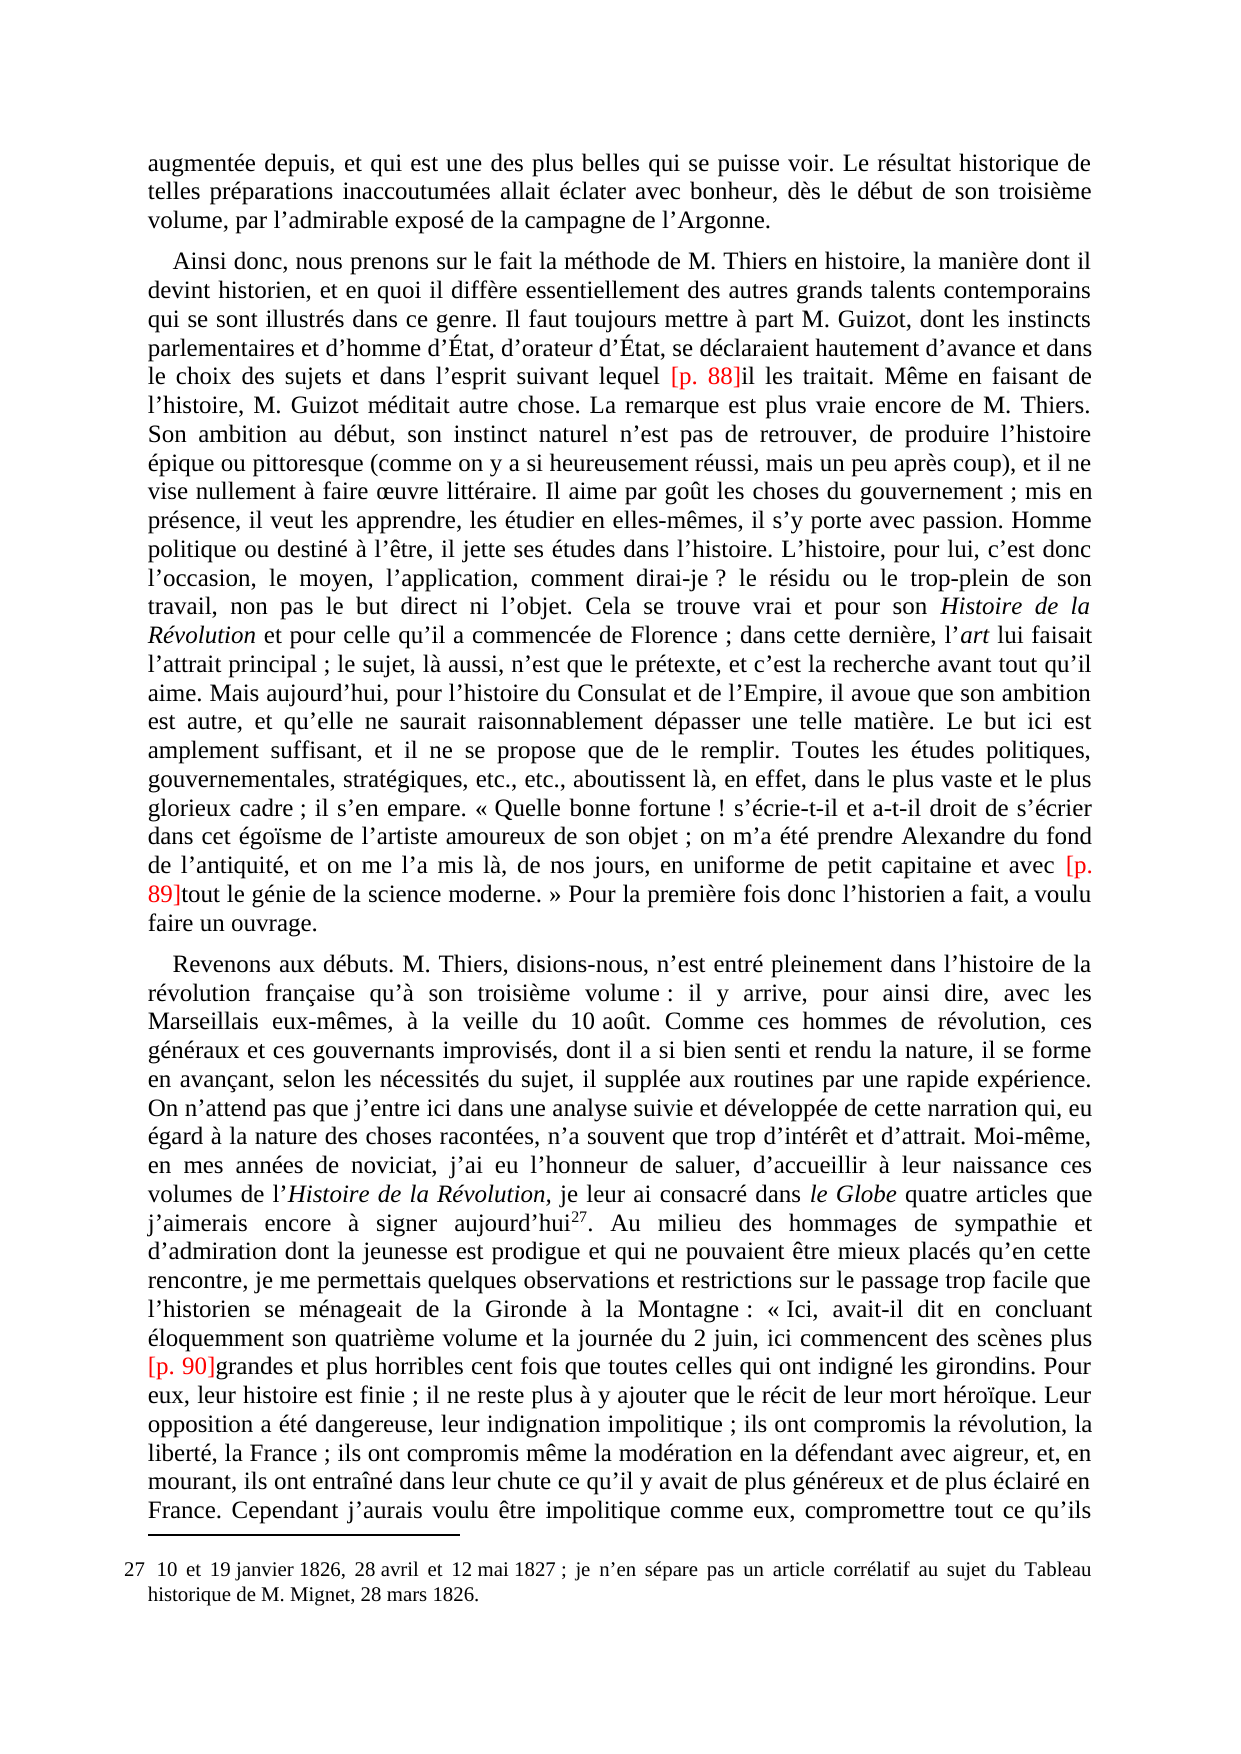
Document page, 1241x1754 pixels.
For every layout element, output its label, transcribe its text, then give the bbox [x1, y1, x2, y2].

text 10 et 19 janvier 1826, 28 avril et 12 mai 1827 ; je n’en sépare pas un article corrélatif au sujet du Tableau historique de M. Mignet, 28 mars 1826. [124, 1556, 1093, 1606]
text Revenons aux débuts. M. Thiers, disions-nous, n’est entré pleinement dans l’histoire de la révolution française qu’à son troisième volume : il y arrive, pour ainsi dire, avec les Marseillais eux-mêmes, à la veille du 10 août. Comme ces hommes de révolution, ces généraux et ces gouvernants improvisés, dont il a si bien senti et rendu la nature, il se forme en avançant, selon les nécessités du sujet, il supplée aux routines par une rapide expérience. On n’attend pas que j’entre ici dans une analyse suivie et développée de cette narration qui, eu égard à la nature des choses racontées, n’a souvent que trop d’intérêt et d’attrait. Moi-même, en mes années de noviciat, j’ai eu l’honneur de saluer, d’accueillir à leur naissance ces volumes de l’Histoire de la Révolution, je leur ai consacré dans le Globe quatre articles que j’aimerais encore à signer aujourd’hui. Au milieu des hommages de sympathie et d’admiration dont la jeunesse est prodigue et qui ne pouvaient être mieux placés qu’en cette rencontre, je me permettais quelques observations et restrictions sur le passage trop facile que l’historien se ménageait de la Gironde à la Montagne : « Ici, avait-il dit en concluant éloquemment son quatrième volume et la journée du 2 juin, ici commencent des scènes plus [p. 90]grandes et plus horribles cent fois que toutes celles qui ont indigné les girondins. Pour eux, leur histoire est finie ; il ne reste plus à y ajouter que le récit de leur mort héroïque. Leur opposition a été dangereuse, leur indignation impolitique ; ils ont compromis la révolution, la liberté, la France ; ils ont compromis même la modération en la défendant avec aigreur, et, en mourant, ils ont entraîné dans leur chute ce qu’il y avait de plus généreux et de plus éclairé en France. Cependant j’aurais voulu être impolitique comme eux, compromettre tout ce qu’ils [148, 949, 1093, 1524]
text augmentée depuis, et qui est une des plus belles qui se puisse voir. Le résultat historique de telles préparations inaccoutumées allait éclater avec bonheur, dès le début de son troisième volume, par l’admirable exposé de la campagne de l’Argonne. [148, 148, 1093, 234]
text Ainsi donc, nous prenons sur le fait la méthode de M. Thiers en histoire, la manière dont il devint historien, et en quoi il diffère essentiellement des autres grands talents contemporains qui se sont illustrés dans ce genre. Il faut toujours mettre à part M. Guizot, dont les instincts parlementaires et d’homme d’État, d’orateur d’État, se déclaraient hautement d’avance et dans le choix des sujets et dans l’esprit suivant lequel [p. 88]il les traitait. Même en faisant de l’histoire, M. Guizot méditait autre chose. La remarque est plus vraie encore de M. Thiers. Son ambition au début, son instinct naturel n’est pas de retrouver, de produire l’histoire épique ou pittoresque (comme on y a si heureusement réussi, mais un peu après coup), et il ne vise nullement à faire œuvre littéraire. Il aime par goût les choses du gouvernement ; mis en présence, il veut les apprendre, les étudier en elles-mêmes, il s’y porte avec passion. Homme politique ou destiné à l’être, il jette ses études dans l’histoire. L’histoire, pour lui, c’est donc l’occasion, le moyen, l’application, comment dirai-je ? le résidu ou le trop-plein de son travail, non pas le but direct ni l’objet. Cela se trouve vrai et pour son Histoire de la Révolution et pour celle qu’il a commencée de Florence ; dans cette dernière, l’art lui faisait l’attrait principal ; le sujet, là aussi, n’est que le prétexte, et c’est la recherche avant tout qu’il aime. Mais aujourd’hui, pour l’histoire du Consulat et de l’Empire, il avoue que son ambition est autre, et qu’elle ne saurait raisonnablement dépasser une telle matière. Le but ici est amplement suffisant, et il ne se propose que de le remplir. Toutes les études politiques, gouvernementales, stratégiques, etc., etc., aboutissent là, en effet, dans le plus vaste et le plus glorieux cadre ; il s’en empare. « Quelle bonne fortune ! s’écrie-t-il et a-t-il droit de s’écrier dans cet égoïsme de l’artiste amoureux de son objet ; on m’a été prendre Alexandre du fond de l’antiquité, et on me l’a mis là, de nos jours, en uniforme de petit capitaine et avec [p. 89]tout le génie de la science moderne. » Pour la première fois donc l’historien a fait, a voulu faire un ouvrage. [148, 246, 1093, 936]
